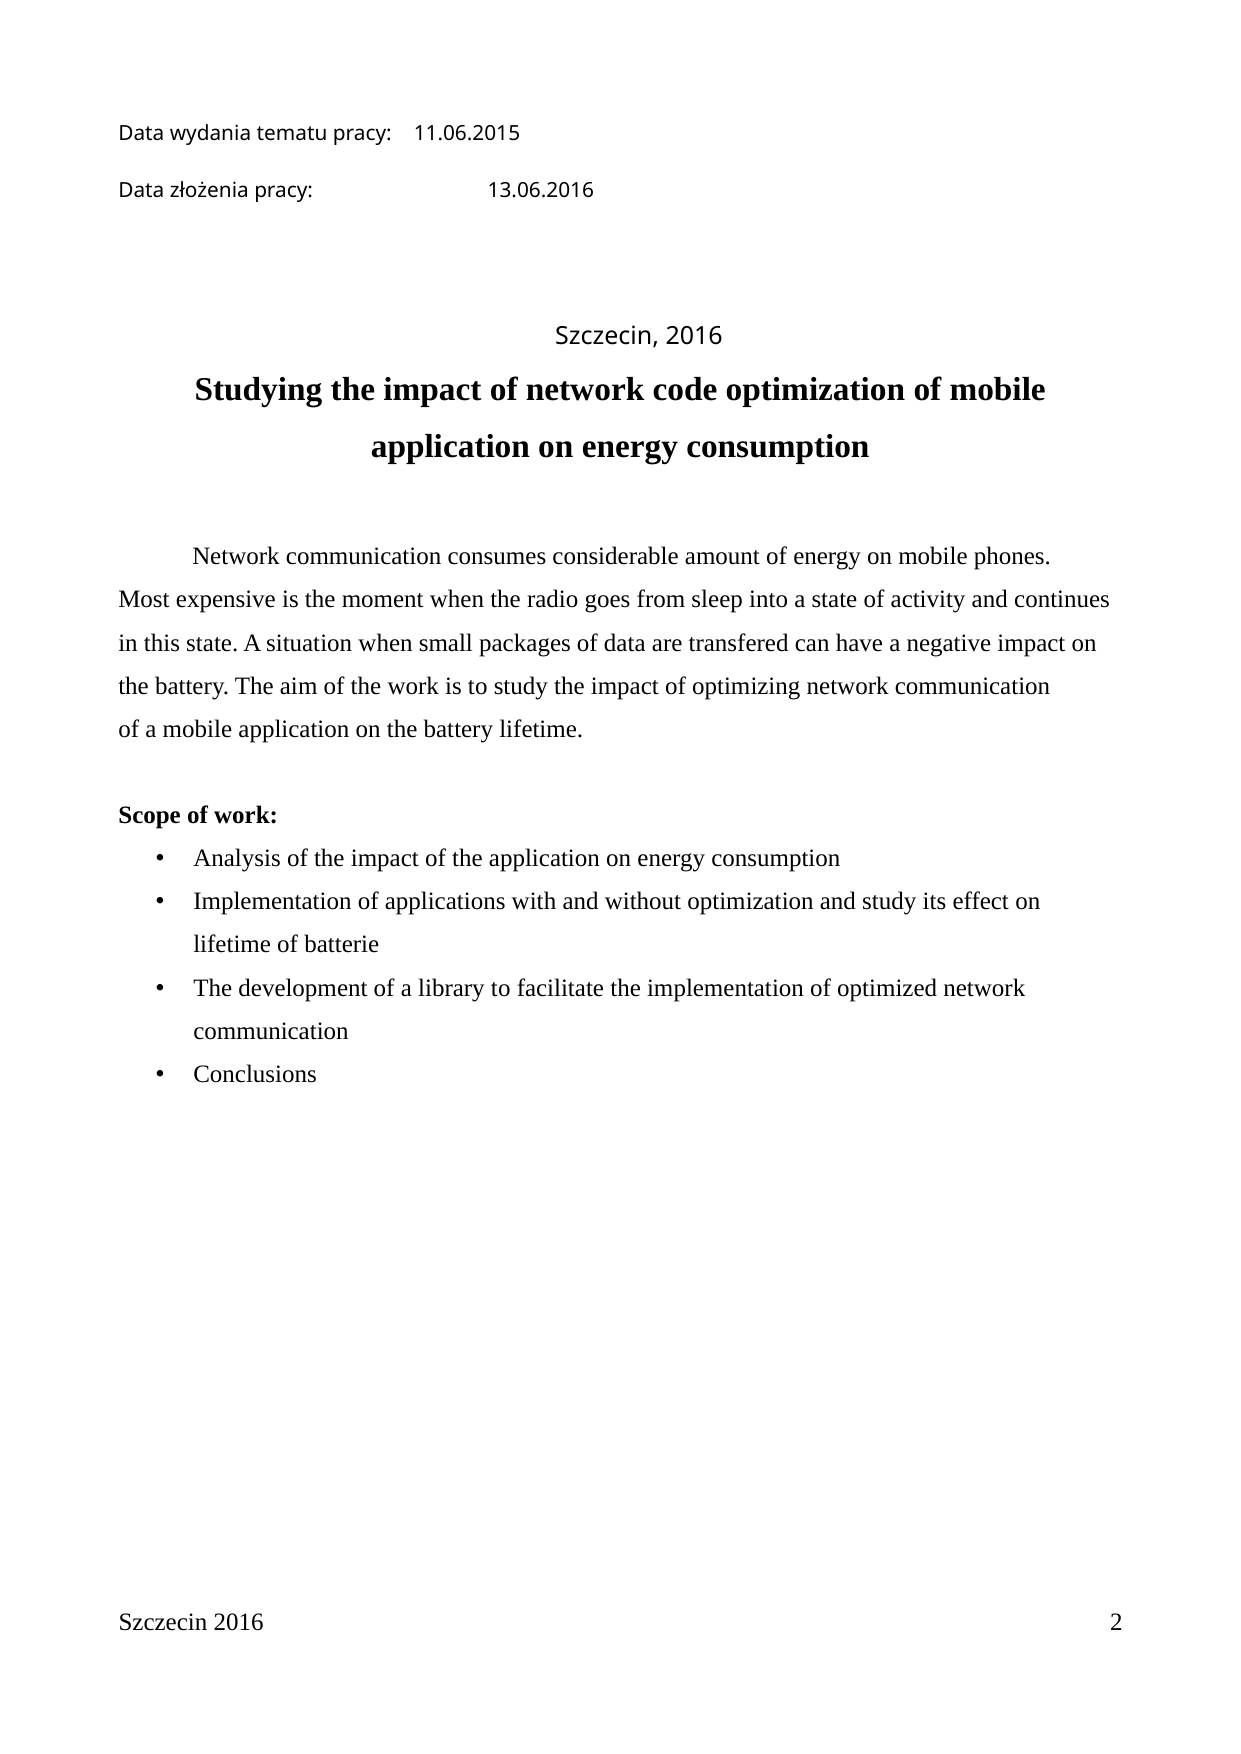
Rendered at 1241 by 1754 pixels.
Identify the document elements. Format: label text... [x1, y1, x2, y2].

list Analysis of the impact of the application on energy consumption [156, 843, 1122, 872]
list Data wydania tematu pracy: 11.06.2015 [118, 118, 1122, 147]
list The development of a library to facilitate the implementation of optimized network communication [156, 973, 1122, 1044]
text Studying the impact of network code optimization of mobile application on energy consumption [118, 369, 1122, 465]
list Implementation of applications with and without optimization and study its effect on lifetime of batterie [156, 886, 1122, 958]
text Network communication consumes considerable amount of energy on mobile phones. Most expensive is the moment when the radio goes from sleep into a state of activity and continues in this state. A situation when small packages of data are transfered can have a negative impact on the battery. The aim of the work is to study the impact of optimizing network communication of a mobile application on the battery lifetime. [118, 541, 1122, 743]
text Scope of work: [118, 800, 1122, 829]
list Data złożenia pracy: 13.06.2016 [118, 175, 1122, 203]
list Conclusions [156, 1059, 1122, 1088]
list Szczecin, 2016 [156, 318, 1122, 352]
